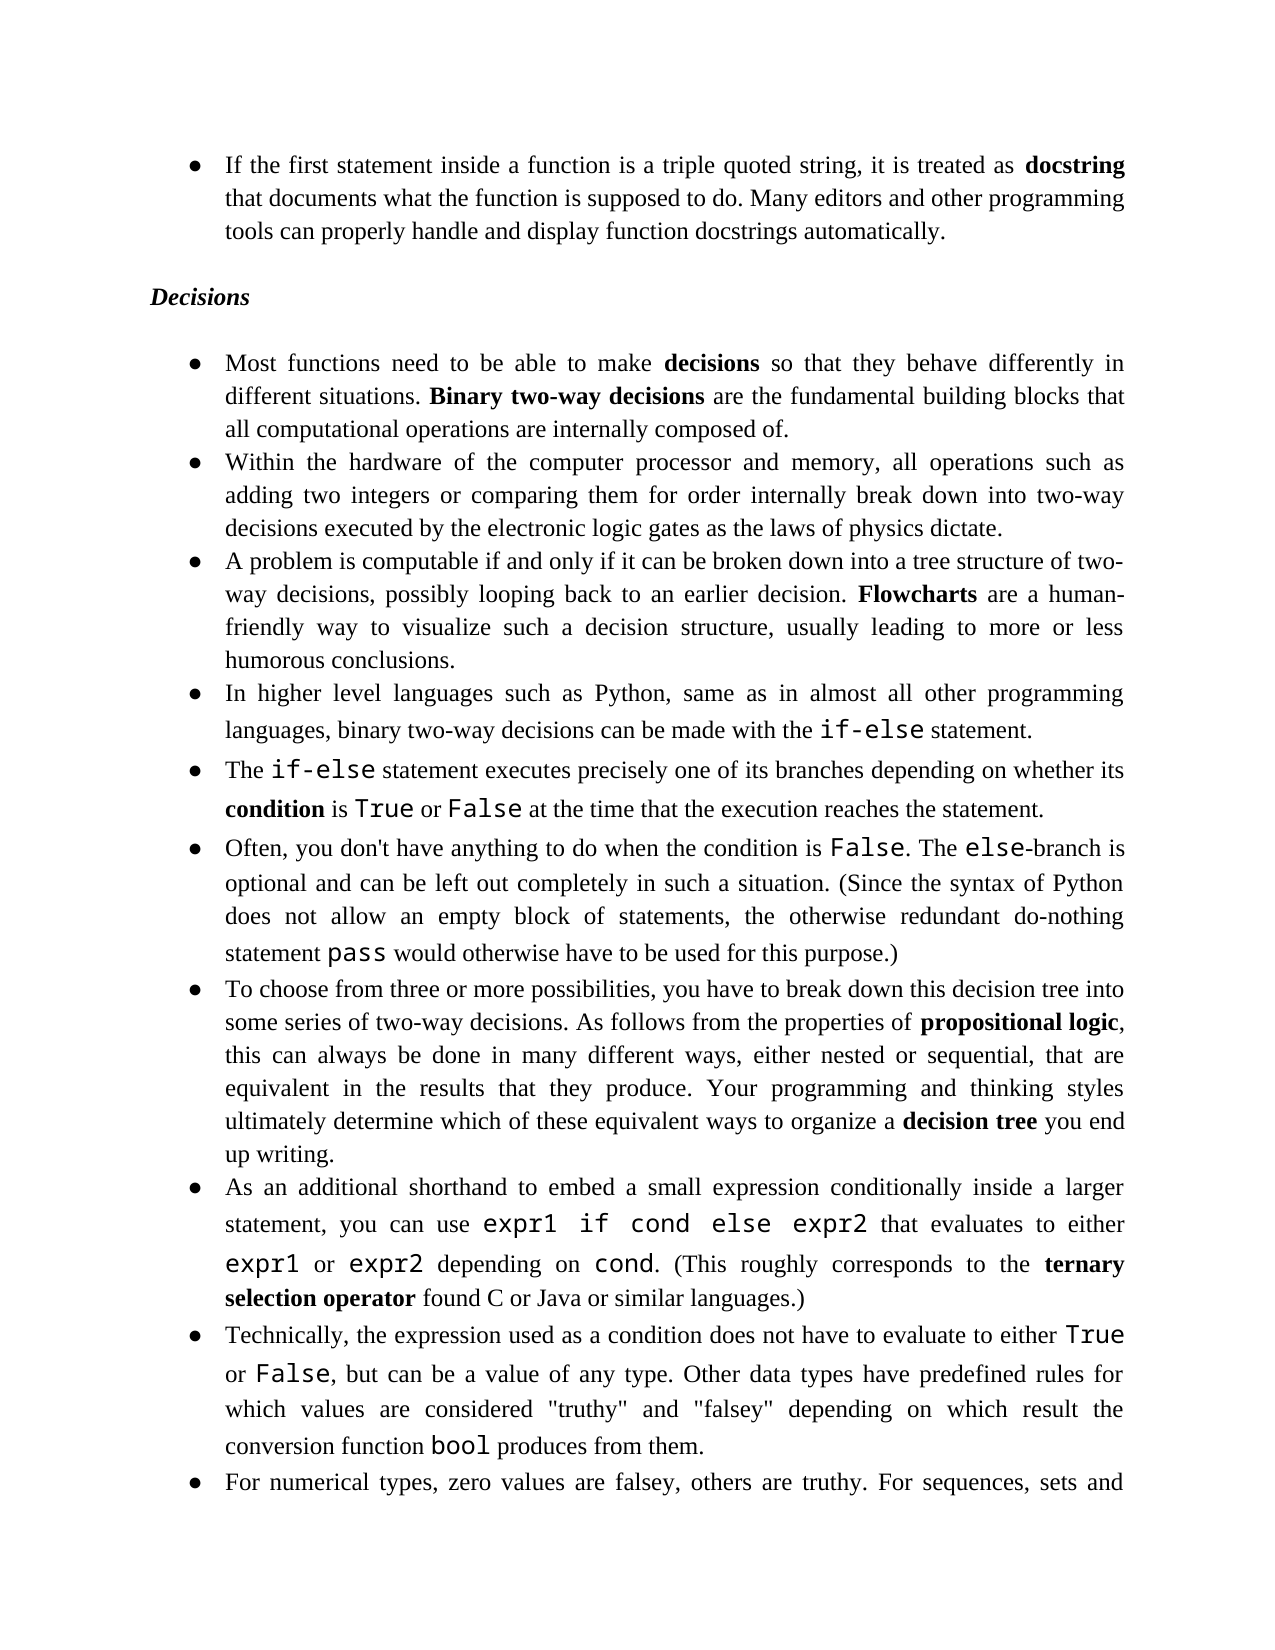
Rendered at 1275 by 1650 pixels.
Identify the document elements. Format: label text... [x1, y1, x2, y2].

list In higher level languages such as Python, same as in almost all other programming languages, binary two-way decisions can be made with the if-else statement. [187, 678, 1125, 746]
list Within the hardware of the computer processor and memory, all operations such as adding two integers or comparing them for order internally break down into two-way decisions executed by the electronic logic gates as the laws of physics dictate. [187, 447, 1125, 542]
text Decisions [150, 282, 1125, 311]
list Often, you don't have anything to do when the condition is False. The else-branch is optional and can be left out completely in such a situation. (Since the syntax of Python does not allow an empty block of statements, the otherwise redundant do-nothing statement pass would otherwise have to be used for this purpose.) [187, 830, 1125, 969]
list Most functions need to be able to make decisions so that they behave differently in different situations. Binary two-way decisions are the fundamental building blocks that all computational operations are internally composed of. [187, 348, 1125, 443]
list As an additional shorthand to embed a small expression conditionally inside a larger statement, you can use expr1 if cond else expr2 that evaluates to either expr1 or expr2 depending on cond. (This roughly corresponds to the ternary selection operator found C or Java or similar languages.) [187, 1172, 1125, 1312]
list To choose from three or more possibilities, you have to break down this decision tree into some series of two-way decisions. As follows from the properties of propositional logic, this can always be done in many different ways, either nested or sequential, that are equivalent in the results that they produce. Your programming and thinking styles ultimately determine which of these equivalent ways to organize a decision tree you end up writing. [187, 974, 1125, 1168]
list Technically, the expression used as a condition does not have to evaluate to either True or False, but can be a value of any type. Other data types have predefined rules for which values are considered "truthy" and "falsey" depending on which result the conversion function bool produces from them. [187, 1317, 1125, 1462]
list For numerical types, zero values are falsey, others are truthy. For sequences, sets and [187, 1467, 1125, 1496]
list A problem is computable if and only if it can be broken down into a tree structure of two-way decisions, possibly looping back to an earlier decision. Flowcharts are a human-friendly way to visualize such a decision structure, usually leading to more or less humorous conclusions. [187, 546, 1125, 674]
list If the first statement inside a function is a triple quoted string, it is treated as docstring that documents what the function is supposed to do. Many editors and other programming tools can properly handle and display function docstrings automatically. [187, 150, 1125, 245]
list The if-else statement executes precisely one of its branches depending on whether its condition is True or False at the time that the execution reaches the statement. [187, 751, 1125, 824]
